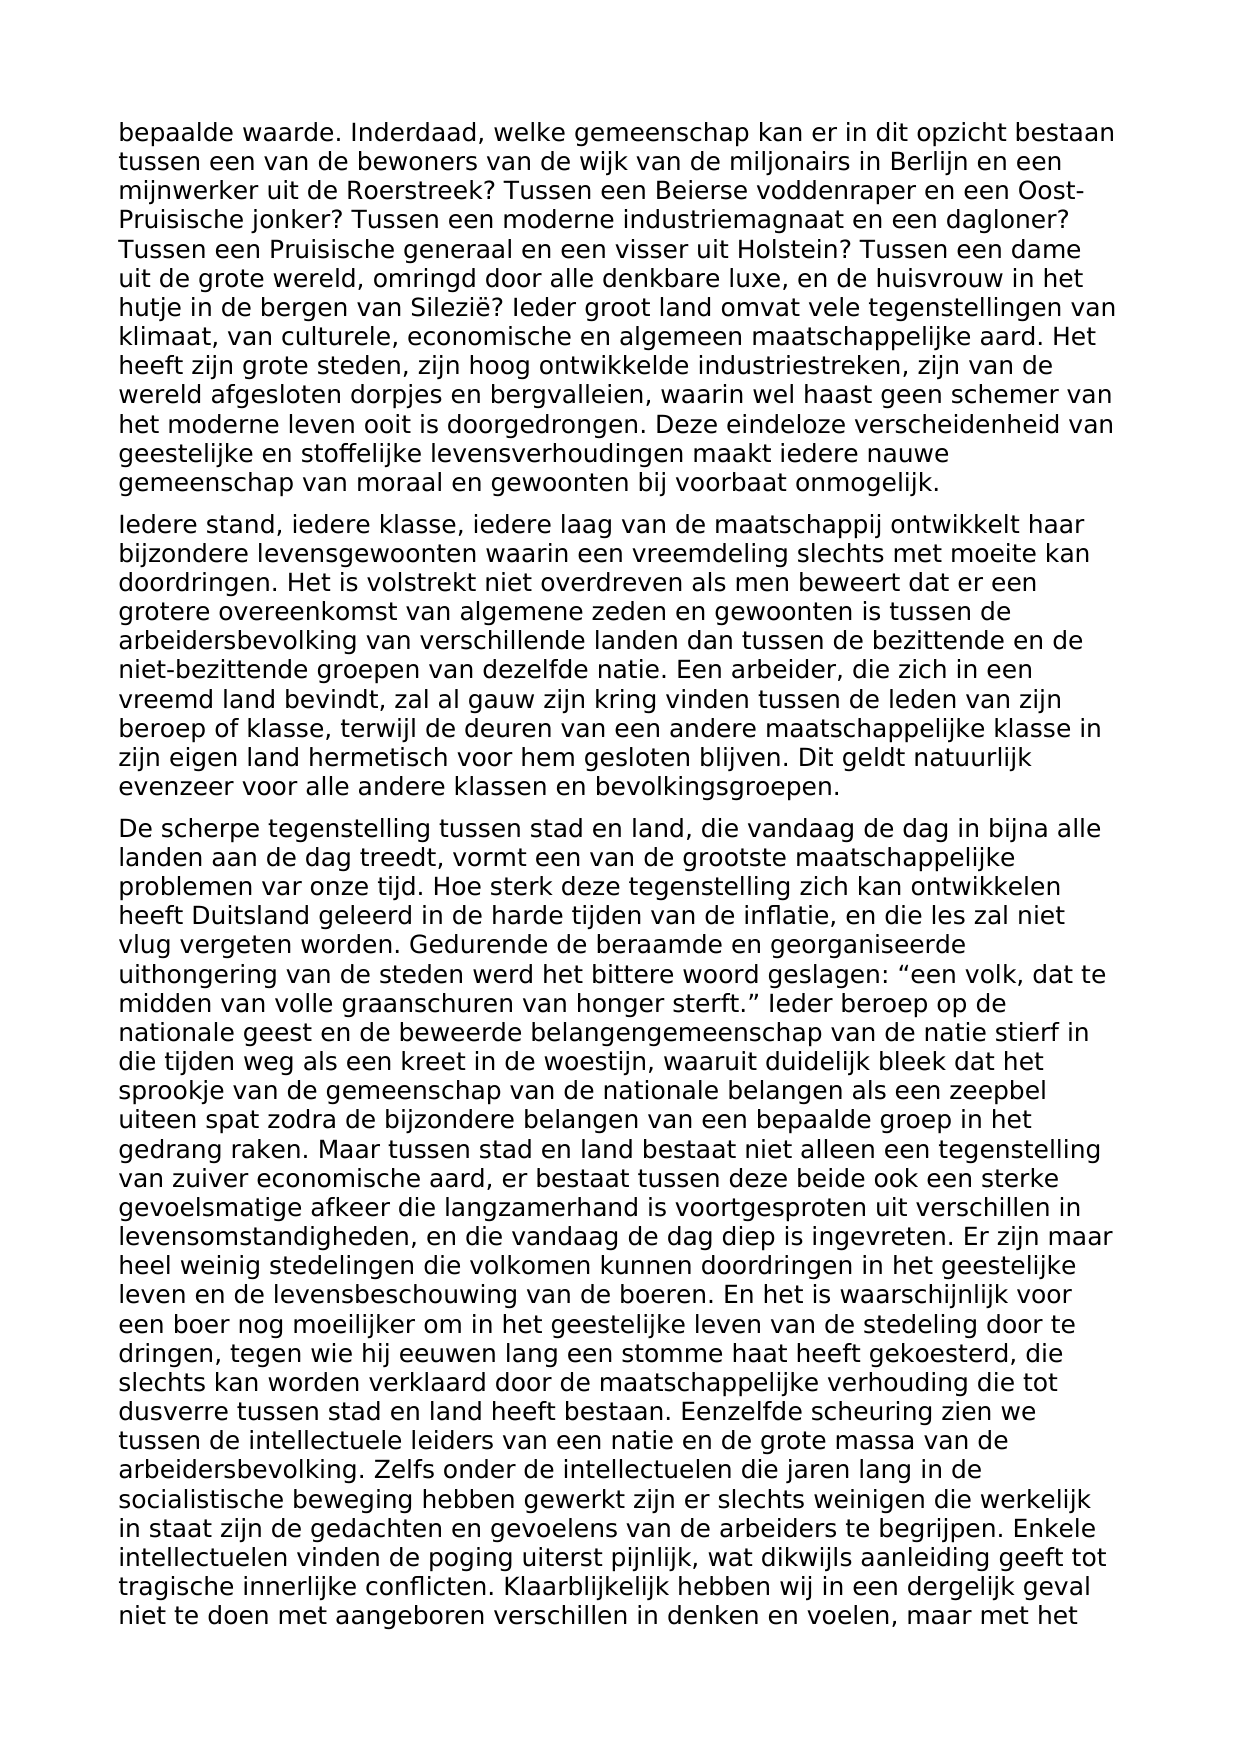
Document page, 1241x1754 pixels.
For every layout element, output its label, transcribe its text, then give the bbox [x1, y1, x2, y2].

text bepaalde waarde. Inderdaad, welke gemeenschap kan er in dit opzicht bestaan tussen een van de bewoners van de wijk van de miljonairs in Berlijn en een mijnwerker uit de Roerstreek? Tussen een Beierse voddenraper en een Oost-Pruisische jonker? Tussen een moderne industriemagnaat en een dagloner? Tussen een Pruisische generaal en een visser uit Holstein? Tussen een dame uit de grote wereld, omringd door alle denkbare luxe, en de huisvrouw in het hutje in de bergen van Silezië? Ieder groot land omvat vele tegenstellingen van klimaat, van culturele, economische en algemeen maatschappelijke aard. Het heeft zijn grote steden, zijn hoog ontwikkelde industriestreken, zijn van de wereld afgesloten dorpjes en bergvalleien, waarin wel haast geen schemer van het moderne leven ooit is doorgedrongen. Deze eindeloze verscheidenheid van geestelijke en stoffelijke levensverhoudingen maakt iedere nauwe gemeenschap van moraal en gewoonten bij voorbaat onmogelijk. [118, 118, 1122, 497]
text De scherpe tegenstelling tussen stad en land, die vandaag de dag in bijna alle landen aan de dag treedt, vormt een van de grootste maatschappelijke problemen var onze tijd. Hoe sterk deze tegenstelling zich kan ontwikkelen heeft Duitsland geleerd in de harde tijden van de inflatie, en die les zal niet vlug vergeten worden. Gedurende de beraamde en georganiseerde uithongering van de steden werd het bittere woord geslagen: “een volk, dat te midden van volle graanschuren van honger sterft.” Ieder beroep op de nationale geest en de beweerde belangengemeenschap van de natie stierf in die tijden weg als een kreet in de woestijn, waaruit duidelijk bleek dat het sprookje van de gemeenschap van de nationale belangen als een zeepbel uiteen spat zodra de bijzondere belangen van een bepaalde groep in het gedrang raken. Maar tussen stad en land bestaat niet alleen een tegenstelling van zuiver economische aard, er bestaat tussen deze beide ook een sterke gevoelsmatige afkeer die langzamerhand is voortgesproten uit verschillen in levensomstandigheden, en die vandaag de dag diep is ingevreten. Er zijn maar heel weinig stedelingen die volkomen kunnen doordringen in het geestelijke leven en de levensbeschouwing van de boeren. En het is waarschijnlijk voor een boer nog moeilijker om in het geestelijke leven van de stedeling door te dringen, tegen wie hij eeuwen lang een stomme haat heeft gekoesterd, die slechts kan worden verklaard door de maatschappelijke verhouding die tot dusverre tussen stad en land heeft bestaan. Eenzelfde scheuring zien we tussen de intellectuele leiders van een natie en de grote massa van de arbeidersbevolking. Zelfs onder de intellectuelen die jaren lang in de socialistische beweging hebben gewerkt zijn er slechts weinigen die werkelijk in staat zijn de gedachten en gevoelens van de arbeiders te begrijpen. Enkele intellectuelen vinden de poging uiterst pijnlijk, wat dikwijls aanleiding geeft tot tragische innerlijke conflicten. Klaarblijkelijk hebben wij in een dergelijk geval niet te doen met aangeboren verschillen in denken en voelen, maar met het [118, 814, 1122, 1631]
text Iedere stand, iedere klasse, iedere laag van de maatschappij ontwikkelt haar bijzondere levensgewoonten waarin een vreemdeling slechts met moeite kan doordringen. Het is volstrekt niet overdreven als men beweert dat er een grotere overeenkomst van algemene zeden en gewoonten is tussen de arbeidersbevolking van verschillende landen dan tussen de bezittende en de niet-bezittende groepen van dezelfde natie. Een arbeider, die zich in een vreemd land bevindt, zal al gauw zijn kring vinden tussen de leden van zijn beroep of klasse, terwijl de deuren van een andere maatschappelijke klasse in zijn eigen land hermetisch voor hem gesloten blijven. Dit geldt natuurlijk evenzeer voor alle andere klassen en bevolkingsgroepen. [118, 510, 1122, 801]
